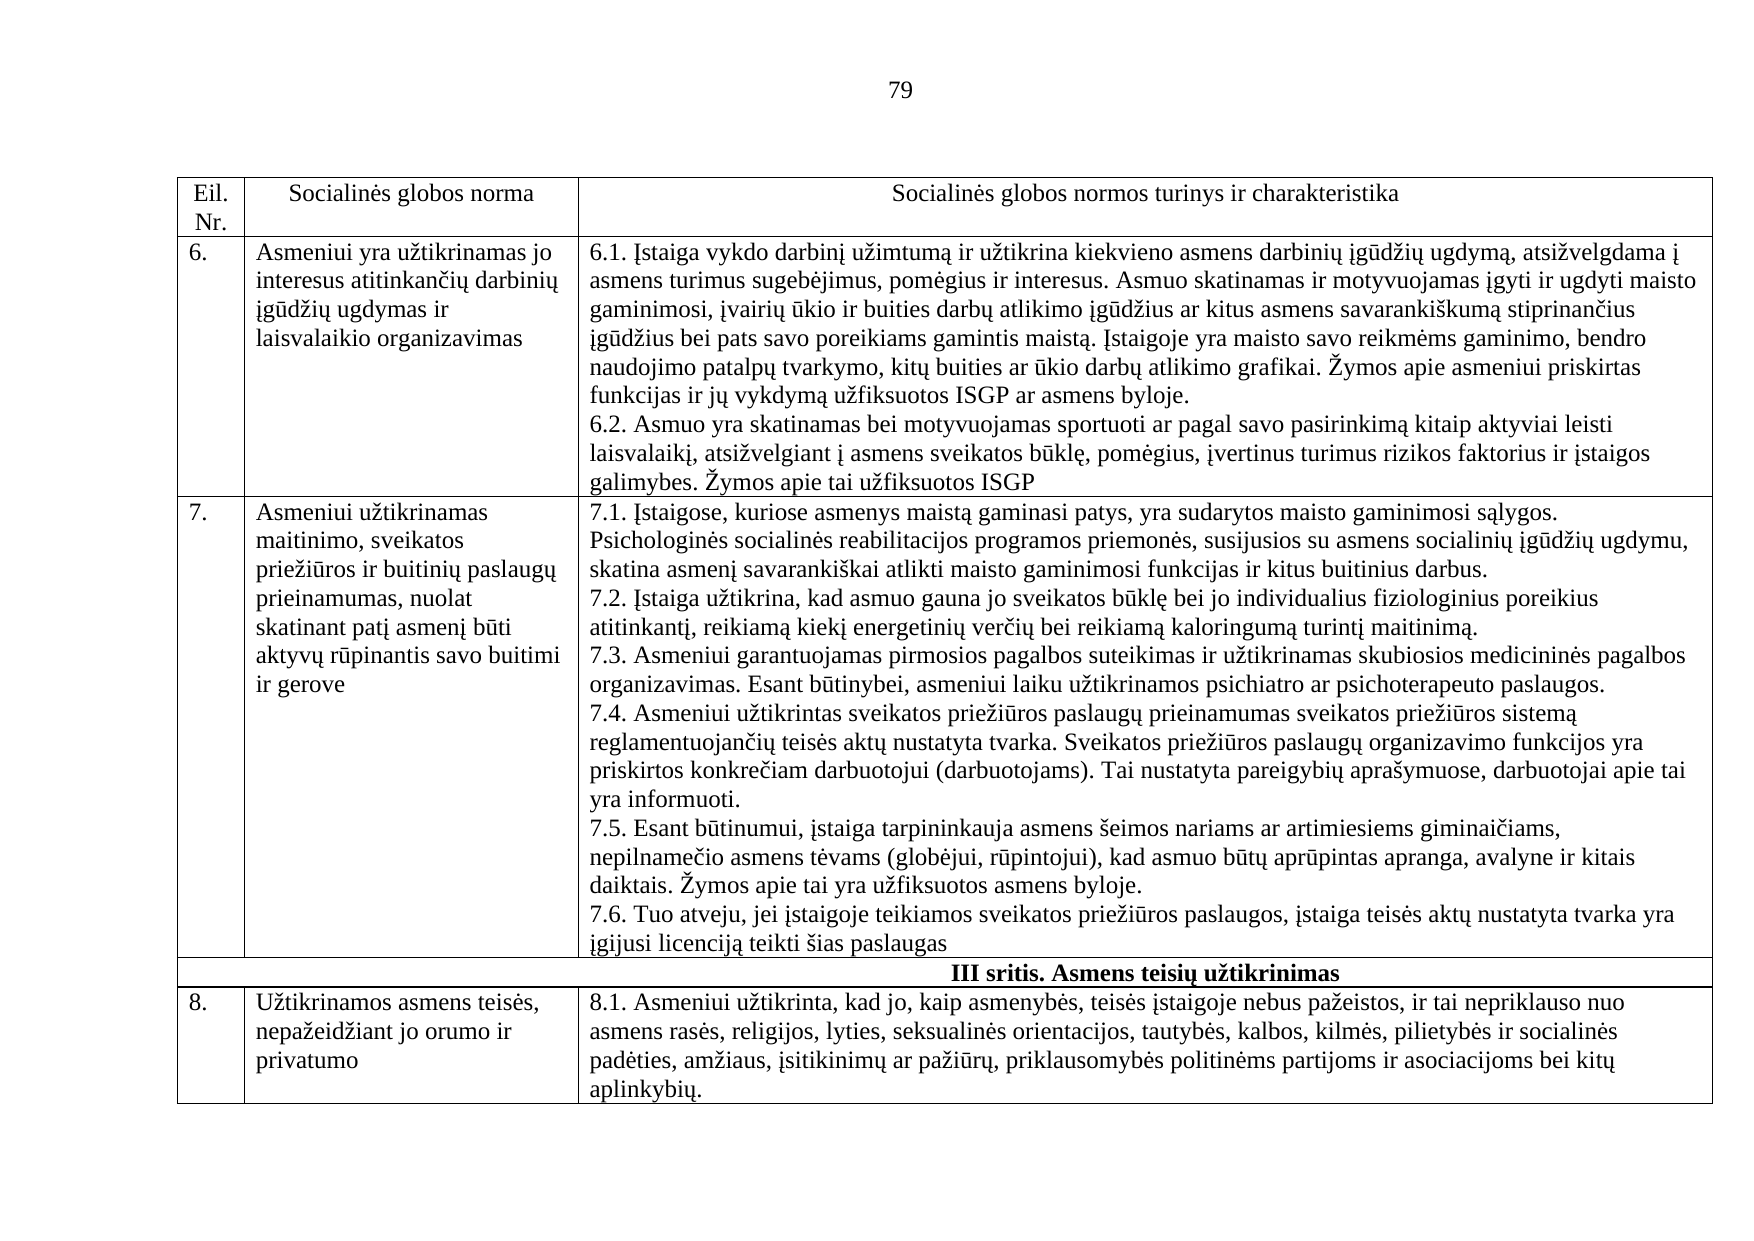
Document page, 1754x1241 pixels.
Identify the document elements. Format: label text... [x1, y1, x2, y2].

table_cell 7.1. Įstaigose, kuriose asmenys maistą gaminasi patys, yra sudarytos maisto gaminimosi sąlygos. Psichologinės socialinės reabilitacijos programos priemonės, susijusios su asmens socialinių įgūdžių ugdymu, skatina asmenį savarankiškai atlikti maisto gaminimosi funkcijas ir kitus buitinius darbus. 7.2. Įstaiga užtikrina, kad asmuo gauna jo sveikatos būklę bei jo individualius fiziologinius poreikius atitinkantį, reikiamą kiekį energetinių verčių bei reikiamą kaloringumą turintį maitinimą. 7.3. Asmeniui garantuojamas pirmosios pagalbos suteikimas ir užtikrinamas skubiosios medicininės pagalbos organizavimas. Esant būtinybei, asmeniui laiku užtikrinamos psichiatro ar psichoterapeuto paslaugos. 7.4. Asmeniui užtikrintas sveikatos priežiūros paslaugų prieinamumas sveikatos priežiūros sistemą reglamentuojančių teisės aktų nustatyta tvarka. Sveikatos priežiūros paslaugų organizavimo funkcijos yra priskirtos konkrečiam darbuotojui (darbuotojams). Tai nustatyta pareigybių aprašymuose, darbuotojai apie tai yra informuoti. 7.5. Esant būtinumui, įstaiga tarpininkauja asmens šeimos nariams ar artimiesiems giminaičiams, nepilnamečio asmens tėvams (globėjui, rūpintojui), kad asmuo būtų aprūpintas apranga, avalyne ir kitais daiktais. Žymos apie tai yra užfiksuotos asmens byloje. 7.6. Tuo atveju, jei įstaigoje teikiamos sveikatos priežiūros paslaugos, įstaiga teisės aktų nustatyta tvarka yra įgijusi licenciją teikti šias paslaugas [579, 497, 1712, 957]
table_header Socialinės globos normos turinys ir charakteristika [579, 178, 1712, 236]
table_cell 7. [178, 497, 244, 957]
table_cell [244, 958, 578, 986]
table_cell 8.1. Asmeniui užtikrinta, kad jo, kaip asmenybės, teisės įstaigoje nebus pažeistos, ir tai nepriklauso nuo asmens rasės, religijos, lyties, seksualinės orientacijos, tautybės, kalbos, kilmės, pilietybės ir socialinės padėties, amžiaus, įsitikinimų ar pažiūrų, priklausomybės politinėms partijoms ir asociacijoms bei kitų aplinkybių. [579, 988, 1712, 1102]
table_cell 8. [178, 988, 244, 1102]
table_header Socialinės globos norma [245, 178, 578, 236]
table_cell 6.1. Įstaiga vykdo darbinį užimtumą ir užtikrina kiekvieno asmens darbinių įgūdžių ugdymą, atsižvelgdama į asmens turimus sugebėjimus, pomėgius ir interesus. Asmuo skatinamas ir motyvuojamas įgyti ir ugdyti maisto gaminimosi, įvairių ūkio ir buities darbų atlikimo įgūdžius ar kitus asmens savarankiškumą stiprinančius įgūdžius bei pats savo poreikiams gamintis maistą. Įstaigoje yra maisto savo reikmėms gaminimo, bendro naudojimo patalpų tvarkymo, kitų buities ar ūkio darbų atlikimo grafikai. Žymos apie asmeniui priskirtas funkcijas ir jų vykdymą užfiksuotos ISGP ar asmens byloje. 6.2. Asmuo yra skatinamas bei motyvuojamas sportuoti ar pagal savo pasirinkimą kitaip aktyviai leisti laisvalaikį, atsižvelgiant į asmens sveikatos būklę, pomėgius, įvertinus turimus rizikos faktorius ir įstaigos galimybes. Žymos apie tai užfiksuotos ISGP [579, 237, 1712, 496]
table_header Eil. Nr. [178, 178, 244, 236]
table_cell Užtikrinamos asmens teisės, nepažeidžiant jo orumo ir privatumo [245, 988, 578, 1102]
table_cell III sritis. Asmens teisių užtikrinimas [578, 958, 1712, 986]
table_cell [178, 958, 244, 986]
table_cell Asmeniui yra užtikrinamas jo interesus atitinkančių darbinių įgūdžių ugdymas ir laisvalaikio organizavimas [245, 237, 578, 496]
table_cell 6. [178, 237, 244, 496]
table_cell Asmeniui užtikrinamas maitinimo, sveikatos priežiūros ir buitinių paslaugų prieinamumas, nuolat skatinant patį asmenį būti aktyvų rūpinantis savo buitimi ir gerove [245, 497, 578, 957]
